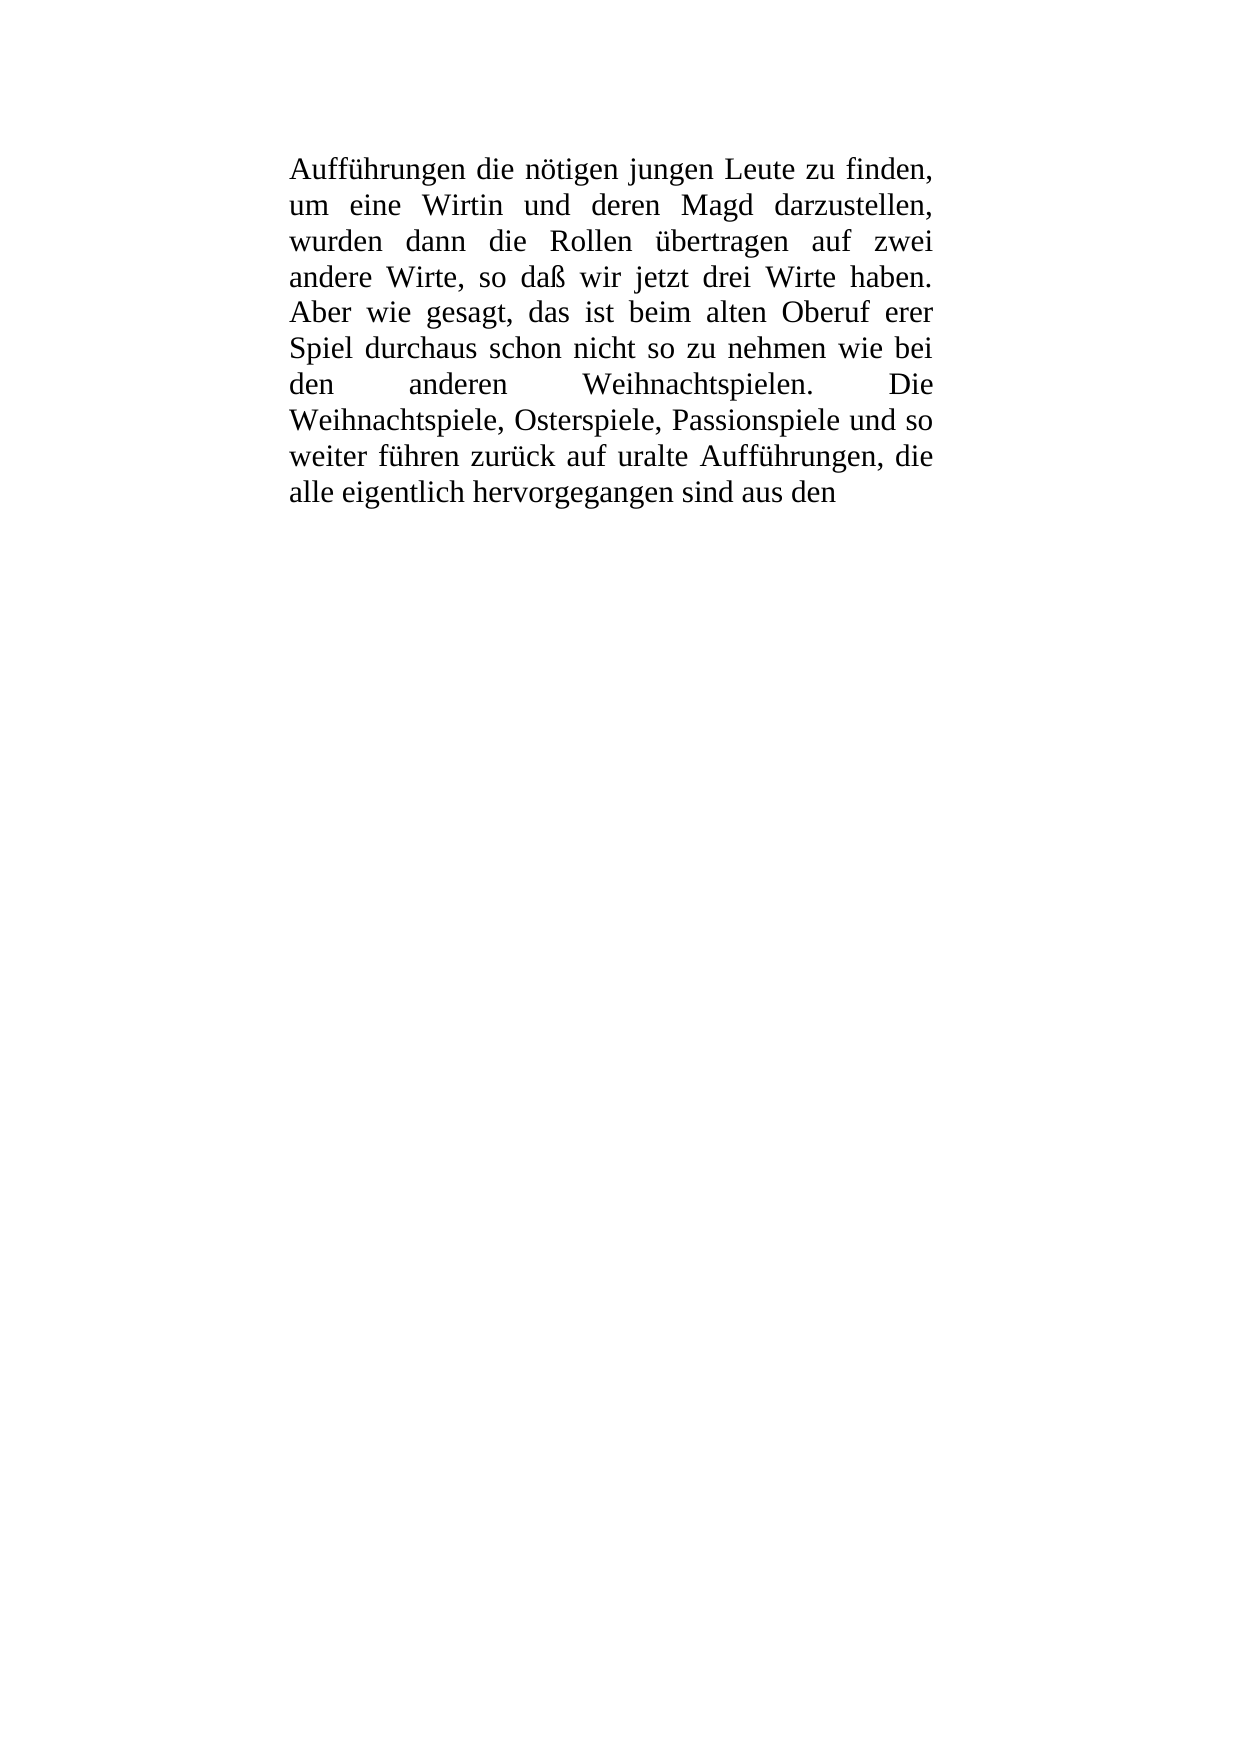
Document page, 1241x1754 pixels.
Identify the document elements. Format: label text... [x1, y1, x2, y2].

text Aufführungen die nötigen jungen Leute zu finden, um eine Wirtin und deren Magd darzustellen, wurden dann die Rollen übertragen auf zwei andere Wirte, so daß wir jetzt drei Wirte haben. Aber wie gesagt, das ist beim alten Oberuf erer Spiel durchaus schon nicht so zu nehmen wie bei den anderen Weihnachtspielen. Die Weihnachtspiele, Osterspiele, Passionspiele und so weiter führen zurück auf uralte Aufführungen, die alle eigentlich hervorgegangen sind aus den [289, 150, 934, 509]
